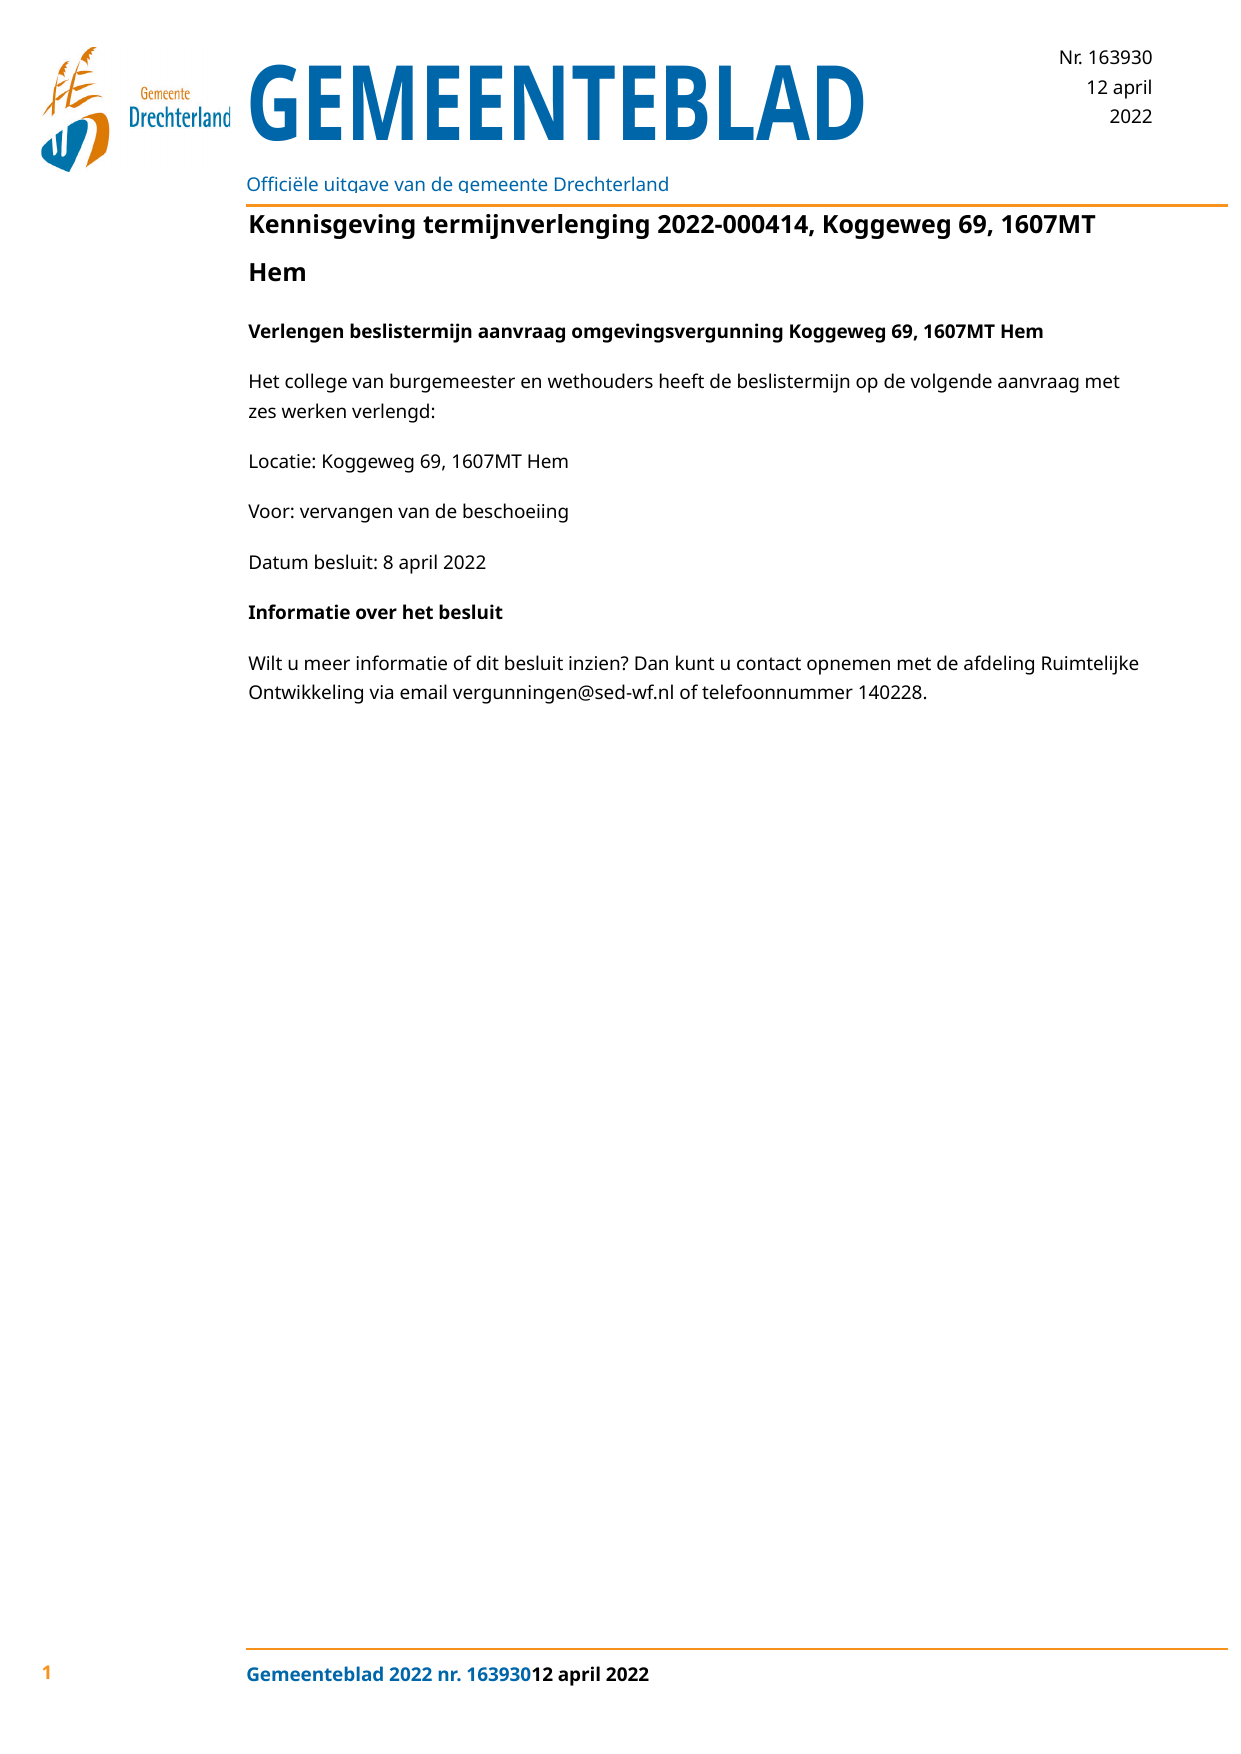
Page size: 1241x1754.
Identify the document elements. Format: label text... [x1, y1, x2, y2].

text Wilt u meer informatie of dit besluit inzien? Dan kunt u contact opnemen met de afdeling Ruimtelijke Ontwikkeling via email vergunningen@sed-wf.nl of telefoonnummer 140228. [248, 650, 1152, 705]
text Informatie over het besluit [248, 599, 1152, 625]
text Kennisgeving termijnverlenging 2022-000414, Koggeweg 69, 1607MT Hem [248, 207, 1152, 288]
text Verlengen beslistermijn aanvraag omgevingsvergunning Koggeweg 69, 1607MT Hem [248, 318, 1152, 344]
text Locatie: Koggeweg 69, 1607MT Hem [248, 448, 1152, 474]
text Voor: vervangen van de beschoeiing [248, 499, 1152, 524]
picture [41, 158, 64, 172]
picture [226, 115, 231, 124]
text Datum besluit: 8 april 2022 [248, 549, 1152, 575]
text Het college van burgemeester en wethouders heeft de beslistermijn op de volgende aanvraag met zes werken verlengd: [248, 368, 1152, 424]
picture [41, 47, 231, 172]
